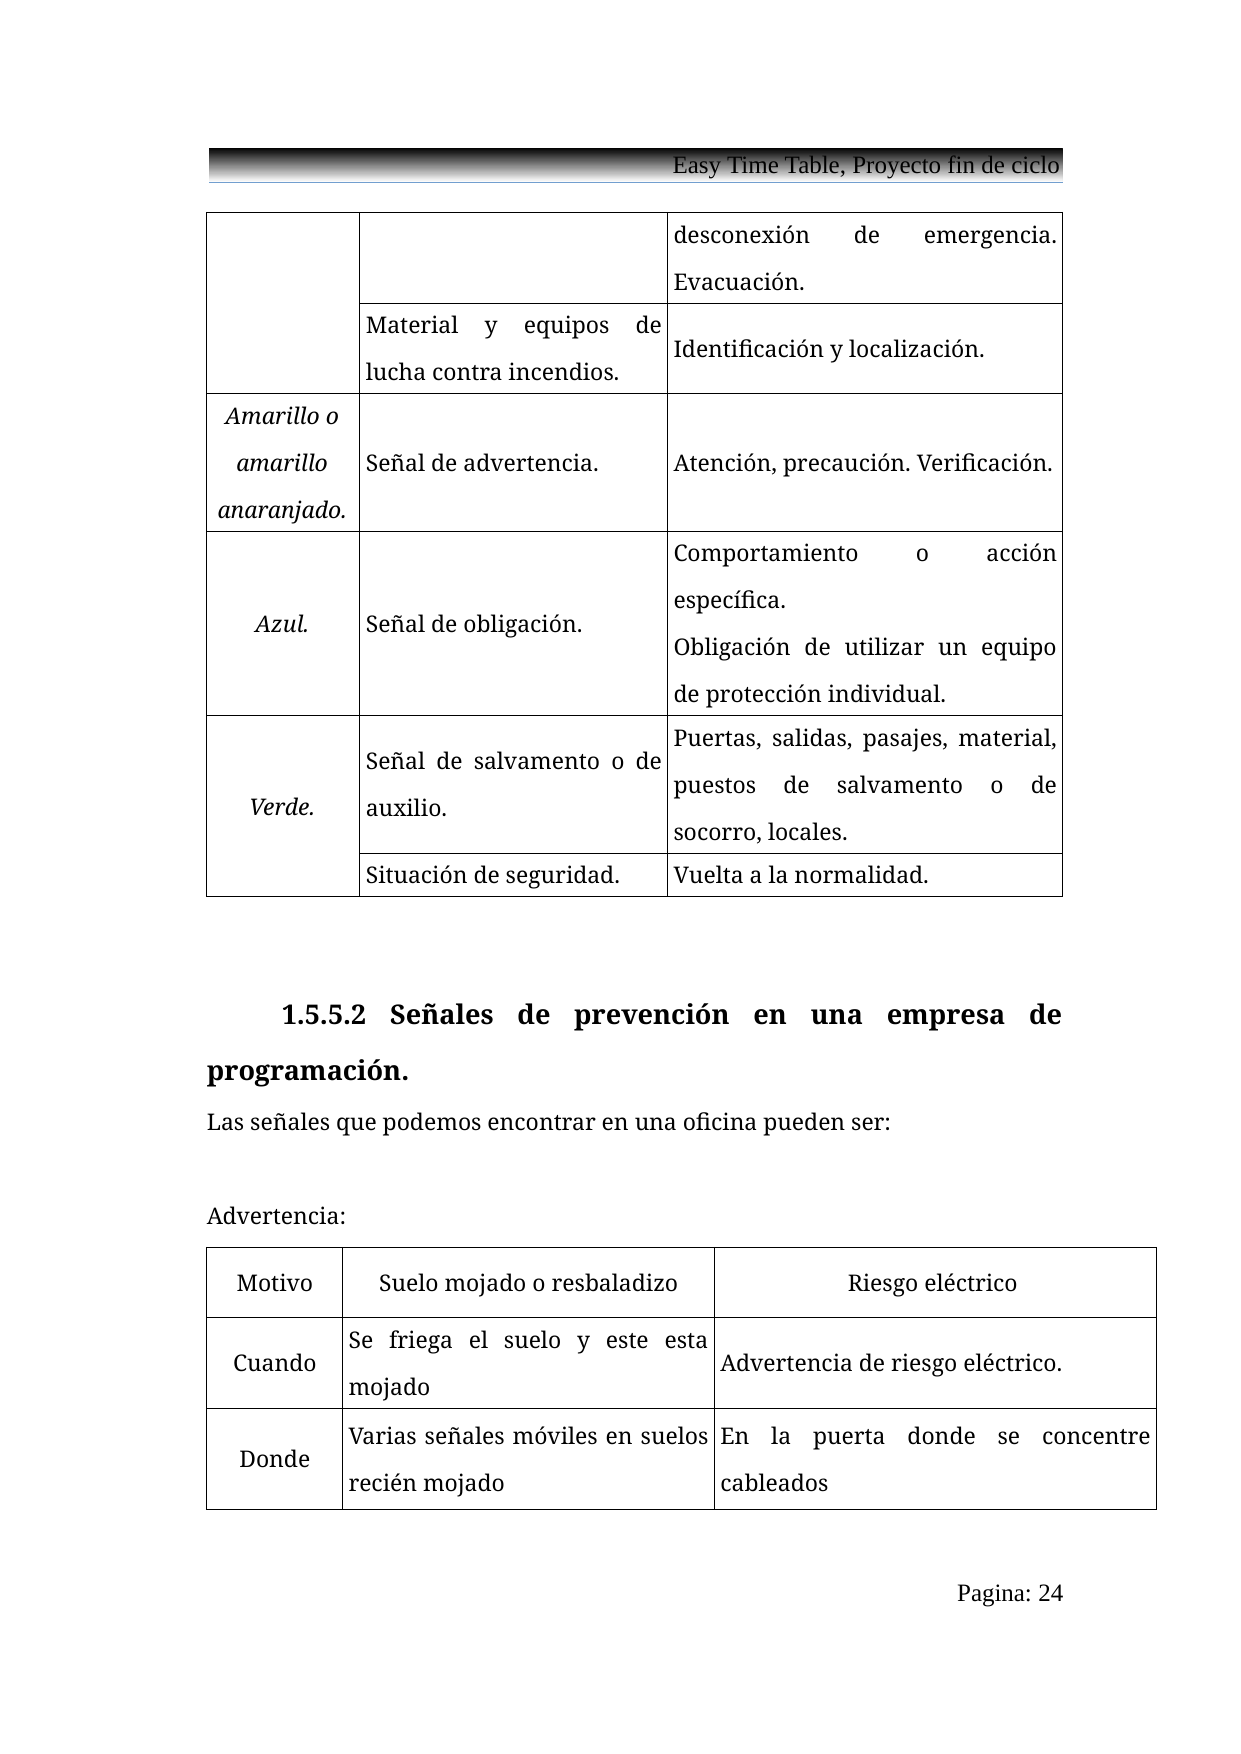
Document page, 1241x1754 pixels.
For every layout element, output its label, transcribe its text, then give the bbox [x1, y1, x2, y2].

table_cell Puertas, salidas, pasajes, material, puestos de salvamento o de socorro, locales. [668, 716, 1062, 852]
table_cell En la puerta donde se concentre cableados [715, 1409, 1156, 1509]
text Las señales que podemos encontrar en una oficina pueden ser: [207, 1106, 1063, 1137]
table_header Riesgo eléctrico [715, 1248, 1156, 1317]
table_cell Identificación y localización. [668, 304, 1062, 393]
table_header Suelo mojado o resbaladizo [343, 1248, 714, 1317]
table_cell Señal de obligación. [360, 532, 667, 715]
table_cell Azul. [207, 532, 359, 715]
table_cell Amarillo o amarillo anaranjado. [207, 394, 359, 531]
table_header Motivo [207, 1248, 342, 1317]
table_cell Cuando [207, 1318, 342, 1408]
table_cell Material y equipos de lucha contra incendios. [360, 304, 667, 393]
table_cell Señal de salvamento o de auxilio. [360, 716, 667, 852]
table_cell Varias señales móviles en suelos recién mojado [343, 1409, 714, 1509]
table_cell [360, 213, 667, 302]
table_cell Verde. [207, 716, 359, 896]
table_cell [207, 213, 359, 393]
table_cell Se friega el suelo y este esta mojado [343, 1318, 714, 1408]
text Advertencia: [207, 1200, 1063, 1231]
table_cell Donde [207, 1409, 342, 1509]
table_cell Atención, precaución. Verificación. [668, 394, 1062, 531]
text 1.5.5.2 Señales de prevención en una empresa de programación. [207, 996, 1063, 1088]
table_cell Comportamiento o acción específica. Obligación de utilizar un equipo de protección individual. [668, 532, 1062, 715]
table_cell desconexión de emergencia. Evacuación. [668, 213, 1062, 302]
table_cell Situación de seguridad. [360, 854, 667, 896]
table_cell Advertencia de riesgo eléctrico. [715, 1318, 1156, 1408]
table_cell Vuelta a la normalidad. [668, 854, 1062, 896]
table_cell Señal de advertencia. [360, 394, 667, 531]
